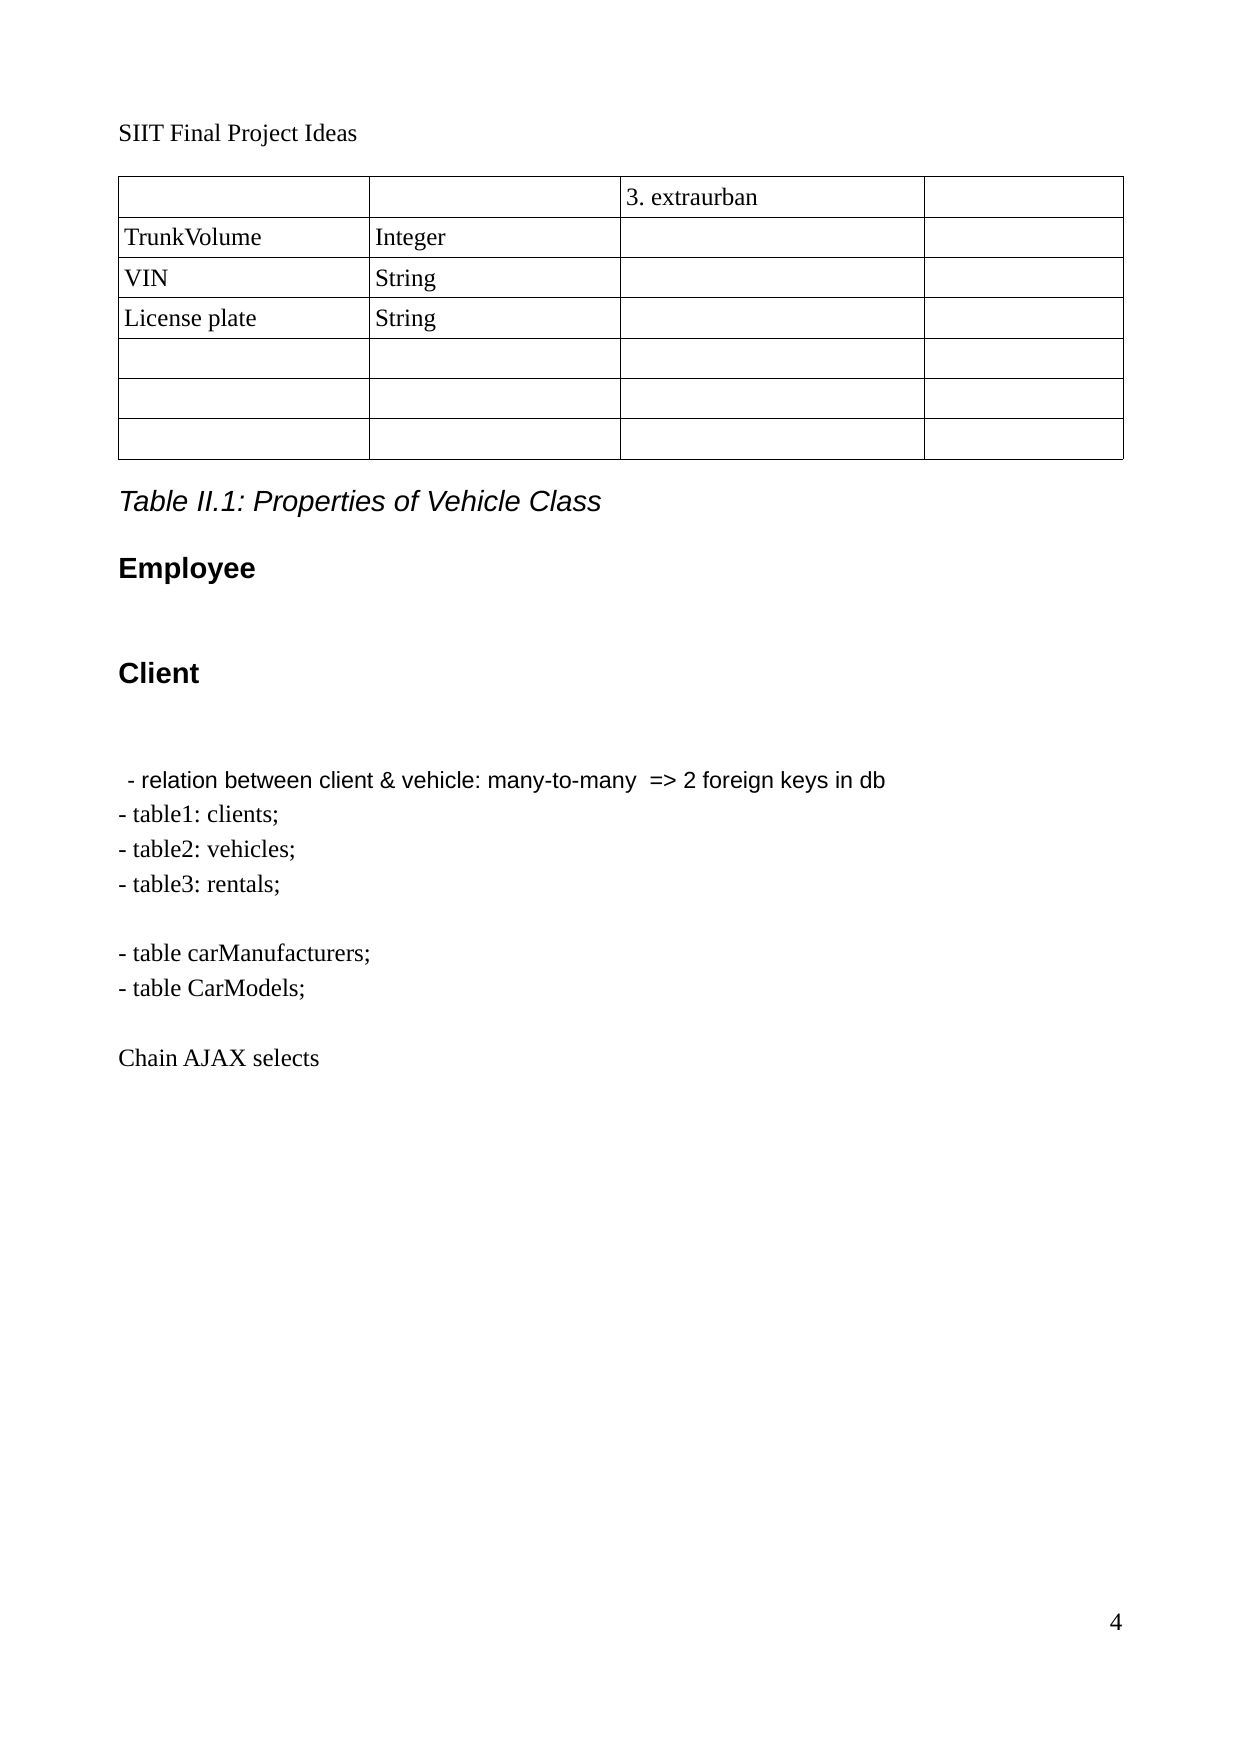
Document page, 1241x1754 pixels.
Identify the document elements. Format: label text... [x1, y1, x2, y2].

table_cell [119, 339, 369, 378]
subtitle Table II.1: Properties of Vehicle Class Employee [118, 484, 1122, 584]
table_cell [925, 218, 1123, 257]
table_cell String [370, 298, 620, 338]
table_cell [370, 339, 620, 378]
table_cell VIN [119, 258, 369, 297]
table_cell [925, 339, 1123, 378]
table_cell [370, 419, 620, 458]
table_cell [621, 339, 924, 378]
table_cell License plate [119, 298, 369, 338]
table_cell [621, 379, 924, 418]
text - table1: clients; [118, 799, 1122, 828]
subtitle Client [118, 657, 1122, 690]
table_cell 3. extraurban [621, 177, 924, 217]
table_cell [925, 298, 1123, 338]
table_cell [119, 379, 369, 418]
table_cell [119, 177, 369, 217]
table_cell [370, 177, 620, 217]
text Chain AJAX selects [118, 1043, 1122, 1072]
table_cell String [370, 258, 620, 297]
table_cell [925, 419, 1123, 458]
text - table2: vehicles; [118, 834, 1122, 863]
table_cell Integer [370, 218, 620, 257]
subtitle - relation between client & vehicle: many-to-many => 2 foreign keys in db [127, 766, 1122, 793]
table_cell [621, 218, 924, 257]
text - table carManufacturers; [118, 938, 1122, 967]
table_cell [621, 298, 924, 338]
text - table CarModels; [118, 973, 1122, 1002]
table_cell TrunkVolume [119, 218, 369, 257]
table_cell [621, 419, 924, 458]
table_cell [925, 177, 1123, 217]
text - table3: rentals; [118, 869, 1122, 898]
table_cell [621, 258, 924, 297]
table_cell [925, 258, 1123, 297]
table_cell [119, 419, 369, 458]
table_cell [925, 379, 1123, 418]
table_cell [370, 379, 620, 418]
